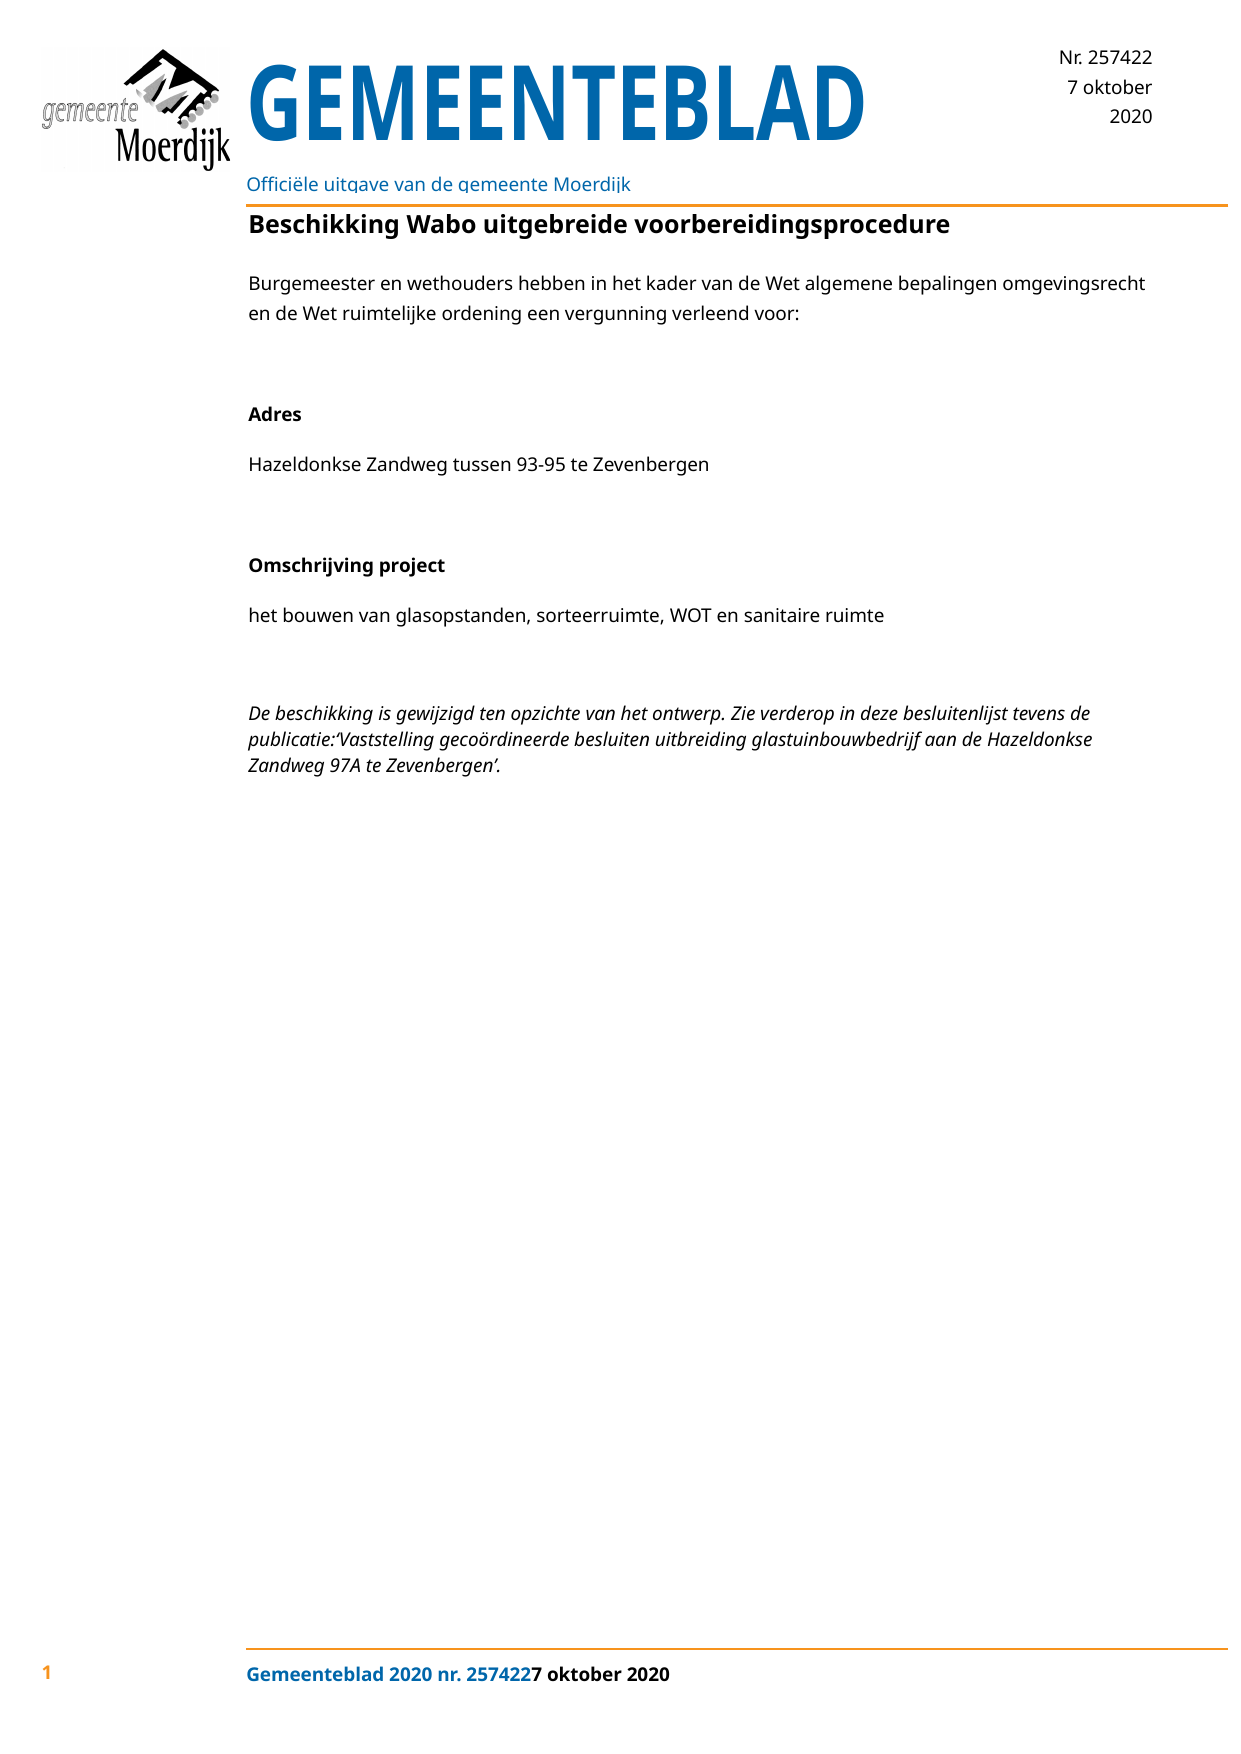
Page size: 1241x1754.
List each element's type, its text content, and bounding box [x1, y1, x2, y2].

picture [41, 47, 231, 172]
text Burgemeester en wethouders hebben in het kader van de Wet algemene bepalingen omgevingsrecht en de Wet ruimtelijke ordening een vergunning verleend voor: [248, 270, 1152, 326]
text Hazeldonkse Zandweg tussen 93-95 te Zevenbergen [248, 451, 1152, 477]
text Omschrijving project [248, 552, 1152, 578]
text De beschikking is gewijzigd ten opzichte van het ontwerp. Zie verderop in deze besluitenlijst tevens de publicatie:‘Vaststelling gecoördineerde besluiten uitbreiding glastuinbouwbedrijf aan de Hazeldonkse Zandweg 97A te Zevenbergen’. [248, 701, 1152, 778]
text Adres [248, 401, 1152, 426]
text het bouwen van glasopstanden, sorteerruimte, WOT en sanitaire ruimte [248, 602, 1152, 628]
text Beschikking Wabo uitgebreide voorbereidingsprocedure [248, 207, 1152, 241]
